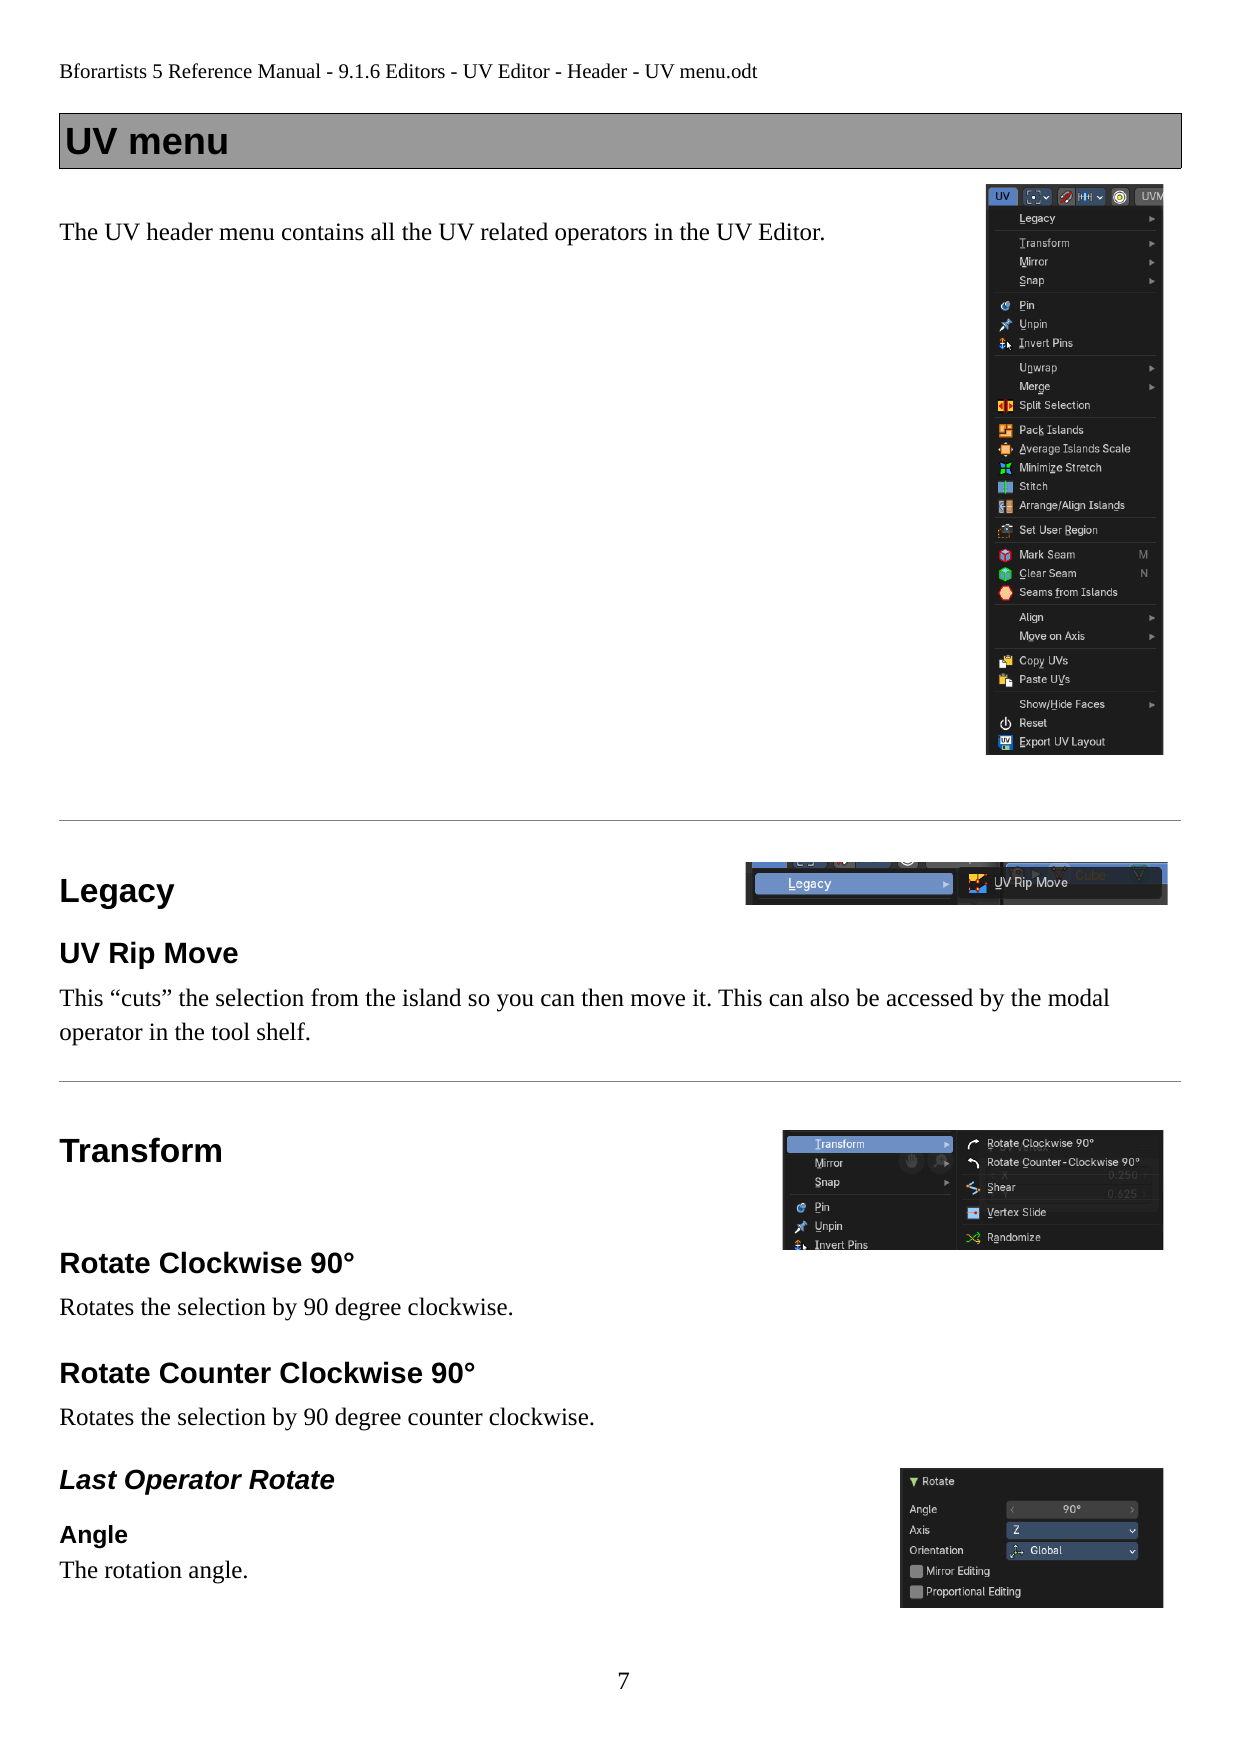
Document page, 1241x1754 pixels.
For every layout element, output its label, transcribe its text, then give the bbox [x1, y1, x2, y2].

subtitle Angle [59, 1521, 900, 1549]
text Rotates the selection by 90 degree counter clockwise. [59, 1402, 1181, 1431]
picture [900, 1468, 1164, 1608]
subtitle Legacy [59, 871, 1181, 909]
picture [745, 862, 1168, 905]
text Rotates the selection by 90 degree clockwise. [59, 1292, 1181, 1321]
subtitle Rotate Counter Clockwise 90° [59, 1356, 1181, 1390]
picture [985, 184, 1164, 755]
subtitle [1164, 1521, 1181, 1549]
subtitle [1164, 1131, 1181, 1170]
subtitle Rotate Clockwise 90° [59, 1246, 1181, 1280]
subtitle Last Operator Rotate [59, 1464, 1181, 1496]
table_header UV menu [60, 114, 1181, 168]
text [1164, 1555, 1181, 1584]
subtitle UV Rip Move [59, 936, 1181, 970]
picture [782, 1130, 1164, 1250]
subtitle Transform [59, 1131, 782, 1170]
text This “cuts” the selection from the island so you can then move it. This can also be accessed by the modal operator in the tool shelf. [59, 983, 1181, 1046]
text The UV header menu contains all the UV related operators in the UV Editor. [59, 217, 985, 246]
text The rotation angle. [59, 1555, 900, 1584]
